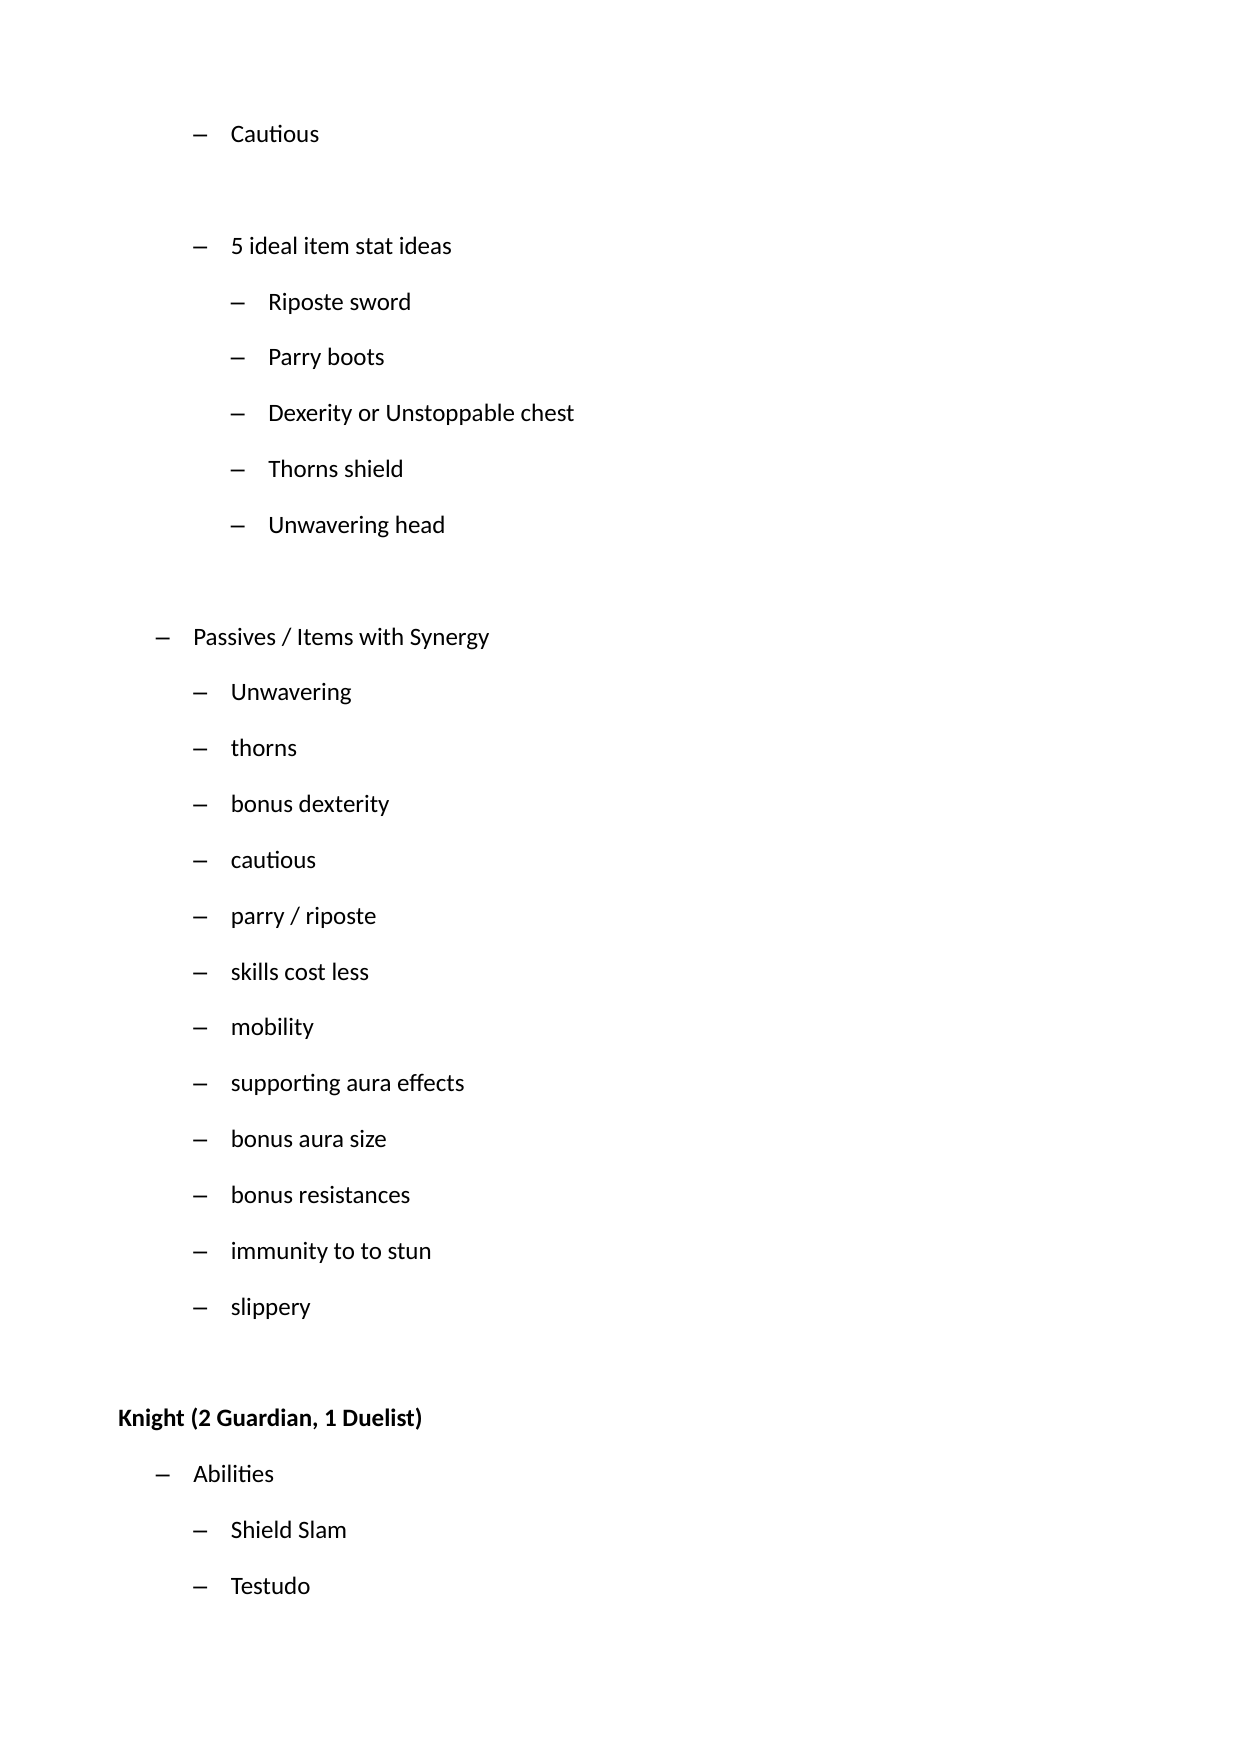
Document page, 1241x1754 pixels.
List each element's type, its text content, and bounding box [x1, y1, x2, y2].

list bonus dexterity [193, 788, 1122, 819]
list Riposte sword [231, 286, 1122, 316]
list Unwavering head [231, 509, 1122, 539]
list immunity to to stun [193, 1235, 1122, 1265]
list slippery [193, 1291, 1122, 1321]
list Shield Slam [193, 1514, 1122, 1544]
list Abilities [156, 1458, 1122, 1489]
list 5 ideal item stat ideas [193, 230, 1122, 260]
list Testudo [193, 1570, 1122, 1600]
list Passives / Items with Synergy [156, 621, 1122, 651]
list skills cost less [193, 956, 1122, 986]
list mobility [193, 1011, 1122, 1042]
list Thorns shield [231, 453, 1122, 484]
list parry / riposte [193, 900, 1122, 930]
list thorns [193, 732, 1122, 763]
list Cautious [193, 118, 1122, 149]
list Parry boots [231, 341, 1122, 372]
list cautious [193, 844, 1122, 874]
list Unwavering [193, 676, 1122, 707]
text Knight (2 Guardian, 1 Duelist) [118, 1402, 1122, 1433]
list supporting aura effects [193, 1067, 1122, 1098]
list bonus resistances [193, 1179, 1122, 1209]
list Dexerity or Unstoppable chest [231, 397, 1122, 428]
list bonus aura size [193, 1123, 1122, 1154]
